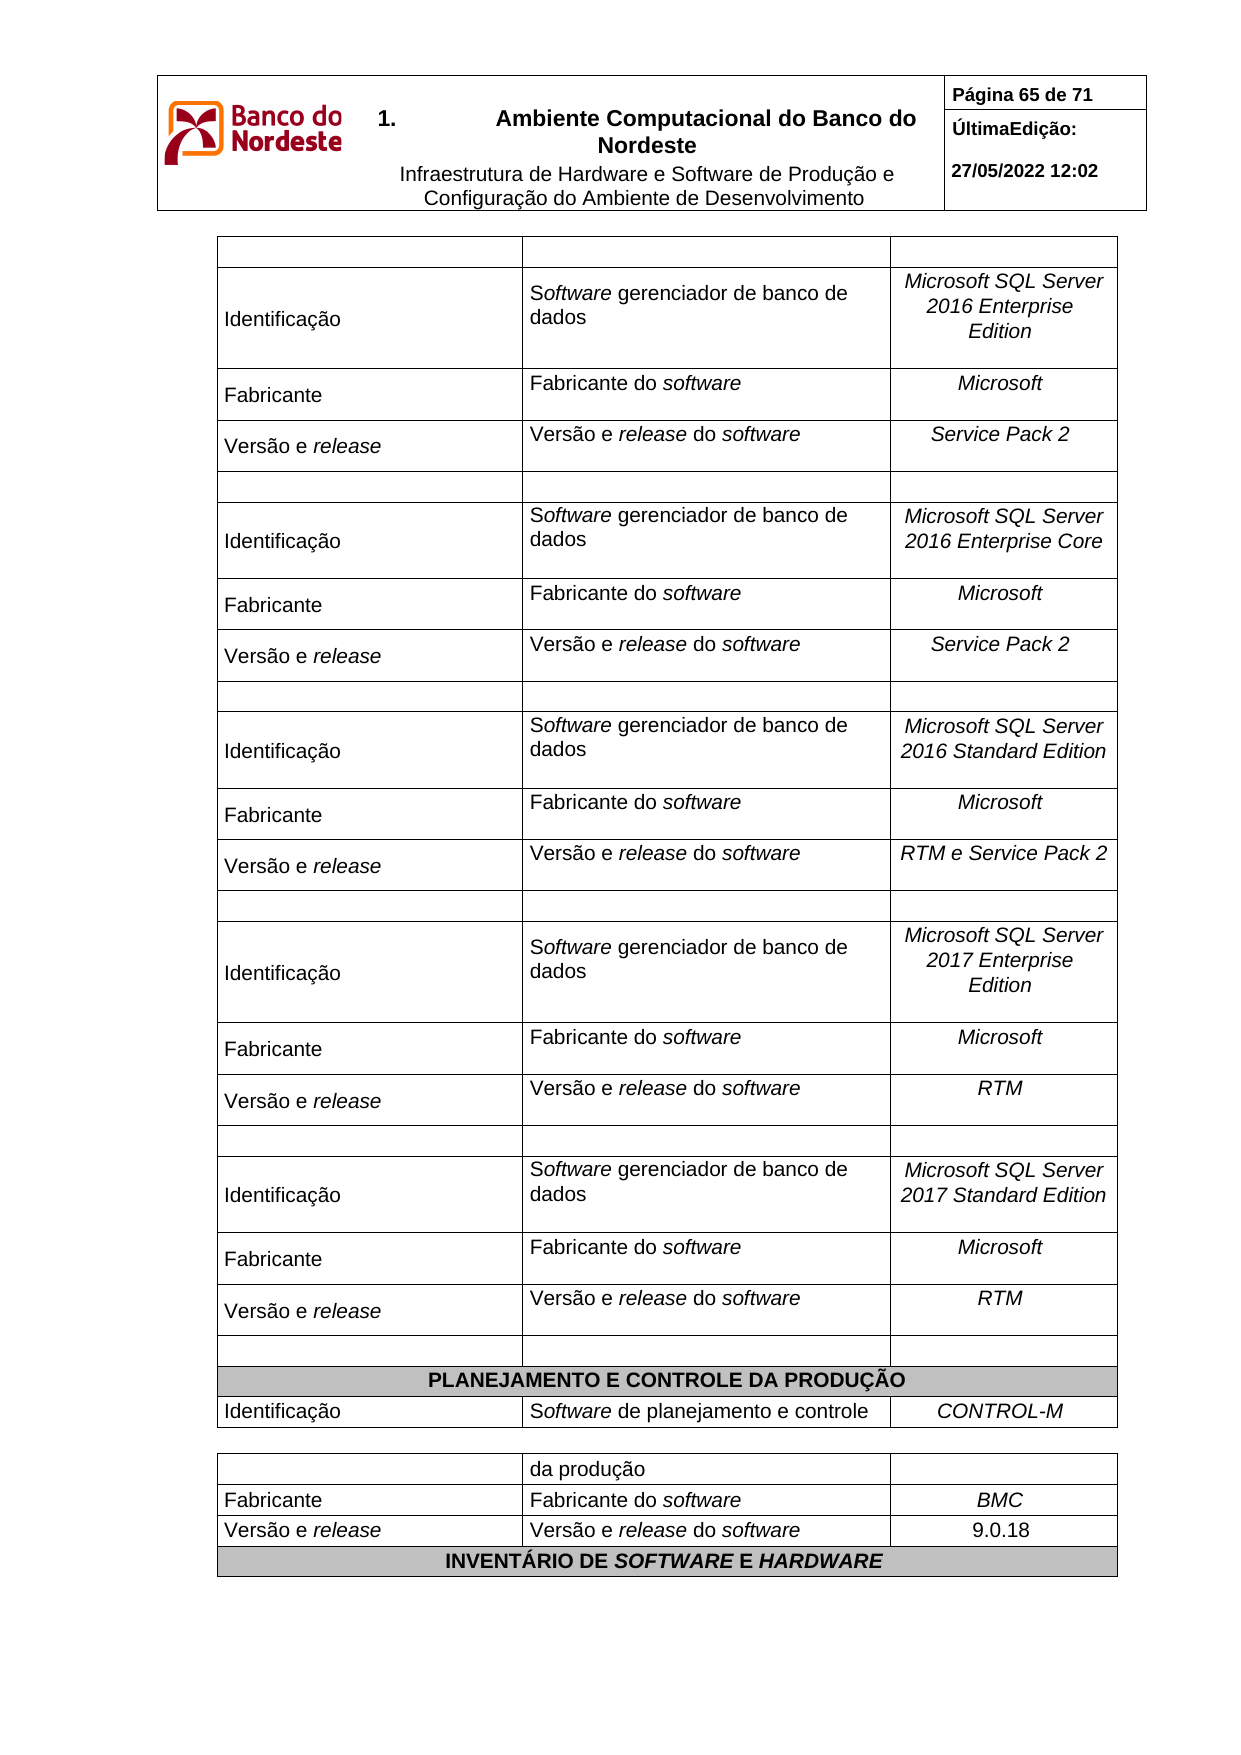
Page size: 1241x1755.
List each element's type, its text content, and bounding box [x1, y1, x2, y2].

table_cell [891, 891, 1117, 921]
table_cell [428, 891, 522, 921]
table_cell Versão e release [218, 1516, 522, 1546]
table_cell [891, 472, 1117, 502]
table_cell Microsoft SQL Server 2017 Standard Edition [891, 1157, 1117, 1232]
table_cell Microsoft SQL Server 2016 Enterprise Edition [891, 268, 1117, 368]
table_cell Service Pack 2 [891, 630, 1117, 681]
table_cell Microsoft SQL Server 2016 Standard Edition [891, 712, 1117, 787]
table_cell [428, 682, 522, 711]
table_cell [428, 237, 522, 267]
table_cell Fabricante [218, 369, 428, 419]
table_cell [428, 503, 522, 578]
table_cell [428, 789, 522, 839]
table_cell RTM [891, 1075, 1117, 1125]
table_cell Software gerenciador de banco de dados [523, 922, 890, 1022]
table_cell [428, 472, 522, 502]
table_cell Identificação [218, 1397, 428, 1427]
table_cell Microsoft [891, 369, 1117, 419]
table_cell Fabricante do software [523, 1023, 890, 1074]
table_cell Fabricante [218, 1233, 428, 1283]
table_cell [891, 1336, 1117, 1366]
table_cell [523, 1126, 890, 1156]
table_cell Microsoft [891, 789, 1117, 839]
table_cell INVENTÁRIO DE SOFTWARE E HARDWARE [218, 1547, 1117, 1576]
table_cell [428, 1336, 522, 1366]
table_cell [218, 1126, 428, 1156]
table_cell Fabricante [218, 579, 428, 629]
table_cell Identificação [218, 503, 428, 578]
table_cell Versão e release do software [523, 1516, 890, 1546]
table_cell [428, 922, 522, 1022]
table_cell PLANEJAMENTO E CONTROLE DA PRODUÇÃO [428, 1367, 1117, 1396]
table_cell 9.0.18 [891, 1516, 1117, 1546]
table_cell RTM [891, 1285, 1117, 1335]
table_cell [523, 472, 890, 502]
table_cell [428, 1233, 522, 1283]
table_cell Versão e release [218, 1285, 428, 1335]
table_cell [428, 579, 522, 629]
table_cell BMC [891, 1485, 1117, 1515]
table_header [891, 1454, 1117, 1484]
table_cell Versão e release do software [523, 630, 890, 681]
table_cell [218, 1367, 428, 1396]
table_cell Software gerenciador de banco de dados [523, 712, 890, 787]
table_cell Service Pack 2 [891, 421, 1117, 471]
table_cell [523, 891, 890, 921]
table_cell Fabricante do software [523, 369, 890, 419]
table_cell Fabricante do software [523, 1233, 890, 1283]
table_cell [428, 268, 522, 368]
table_cell RTM e Service Pack 2 [891, 840, 1117, 890]
table_cell Software gerenciador de banco de dados [523, 268, 890, 368]
table_cell CONTROL-M [891, 1397, 1117, 1427]
table_cell Versão e release do software [523, 1285, 890, 1335]
table_header da produção [523, 1454, 890, 1484]
table_cell Identificação [218, 922, 428, 1022]
table_cell Identificação [218, 712, 428, 787]
table_cell [428, 369, 522, 419]
table_cell [891, 237, 1117, 267]
table_cell Versão e release [218, 421, 428, 471]
table_cell [428, 1397, 522, 1427]
table_cell [428, 1126, 522, 1156]
table_cell [218, 237, 428, 267]
table_cell Versão e release [218, 1075, 428, 1125]
table_cell [428, 1075, 522, 1125]
table_cell Versão e release [218, 630, 428, 681]
table_cell Microsoft [891, 1233, 1117, 1283]
table_cell Fabricante do software [523, 579, 890, 629]
table_cell [428, 1023, 522, 1074]
table_cell Microsoft SQL Server 2016 Enterprise Core [891, 503, 1117, 578]
table_cell Versão e release do software [523, 1075, 890, 1125]
table_cell [428, 630, 522, 681]
table_cell Software gerenciador de banco de dados [523, 503, 890, 578]
table_cell Software de planejamento e controle [523, 1397, 890, 1427]
table_cell [428, 421, 522, 471]
table_cell [891, 1126, 1117, 1156]
table_cell Identificação [218, 1157, 428, 1232]
table_cell Microsoft [891, 579, 1117, 629]
table_cell Fabricante [218, 1485, 522, 1515]
table_cell Versão e release do software [523, 840, 890, 890]
table_cell [218, 472, 428, 502]
table_cell Fabricante [218, 1023, 428, 1074]
table_cell [523, 682, 890, 711]
table_header [218, 1454, 522, 1484]
table_cell Microsoft SQL Server 2017 Enterprise Edition [891, 922, 1117, 1022]
table_cell Identificação [218, 268, 428, 368]
table_cell [218, 891, 428, 921]
table_cell [523, 237, 890, 267]
table_cell Versão e release do software [523, 421, 890, 471]
table_cell Fabricante [218, 789, 428, 839]
table_cell Fabricante do software [523, 1485, 890, 1515]
table_cell [428, 840, 522, 890]
table_cell Microsoft [891, 1023, 1117, 1074]
table_cell [428, 1285, 522, 1335]
table_cell [218, 1336, 428, 1366]
table_cell Versão e release [218, 840, 428, 890]
table_cell [891, 682, 1117, 711]
table_cell [523, 1336, 890, 1366]
table_cell [428, 712, 522, 787]
table_cell [428, 1157, 522, 1232]
table_cell Fabricante do software [523, 789, 890, 839]
table_cell [218, 682, 428, 711]
table_cell Software gerenciador de banco de dados [523, 1157, 890, 1232]
